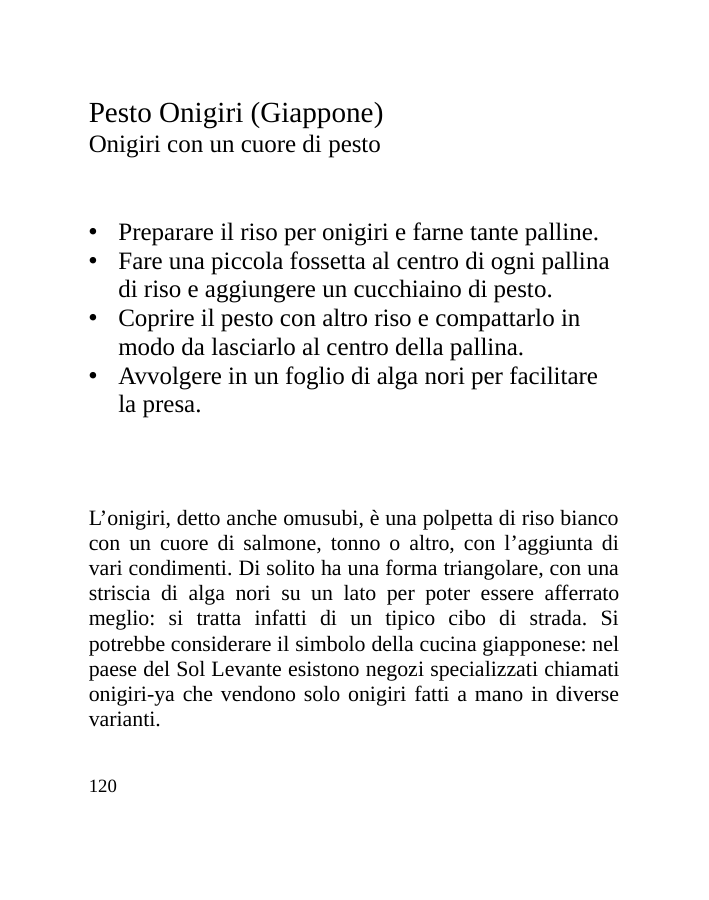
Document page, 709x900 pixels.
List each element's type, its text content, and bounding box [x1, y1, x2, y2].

text L’onigiri, detto anche omusubi, è una polpetta di riso bianco con un cuore di salmone, tonno o altro, con l’aggiunta di vari condimenti. Di solito ha una forma triangolare, con una striscia di alga nori su un lato per poter essere afferrato meglio: si tratta infatti di un tipico cibo di strada. Si potrebbe considerare il simbolo della cucina giapponese: nel paese del Sol Levante esistono negozi specializzati chiamati onigiri-ya che vendono solo onigiri fatti a mano in diverse varianti. [88, 504, 620, 731]
list Avvolgere in un foglio di alga nori per facilitare la presa. [88, 361, 620, 418]
list Coprire il pesto con altro riso e compattarlo in modo da lasciarlo al centro della pallina. [88, 303, 620, 361]
text Pesto Onigiri (Giappone) [88, 96, 620, 129]
text Onigiri con un cuore di pesto [88, 129, 620, 158]
list Fare una piccola fossetta al centro di ogni pallina di riso e aggiungere un cucchiaino di pesto. [88, 246, 620, 303]
list Preparare il riso per onigiri e farne tante palline. [88, 217, 620, 246]
